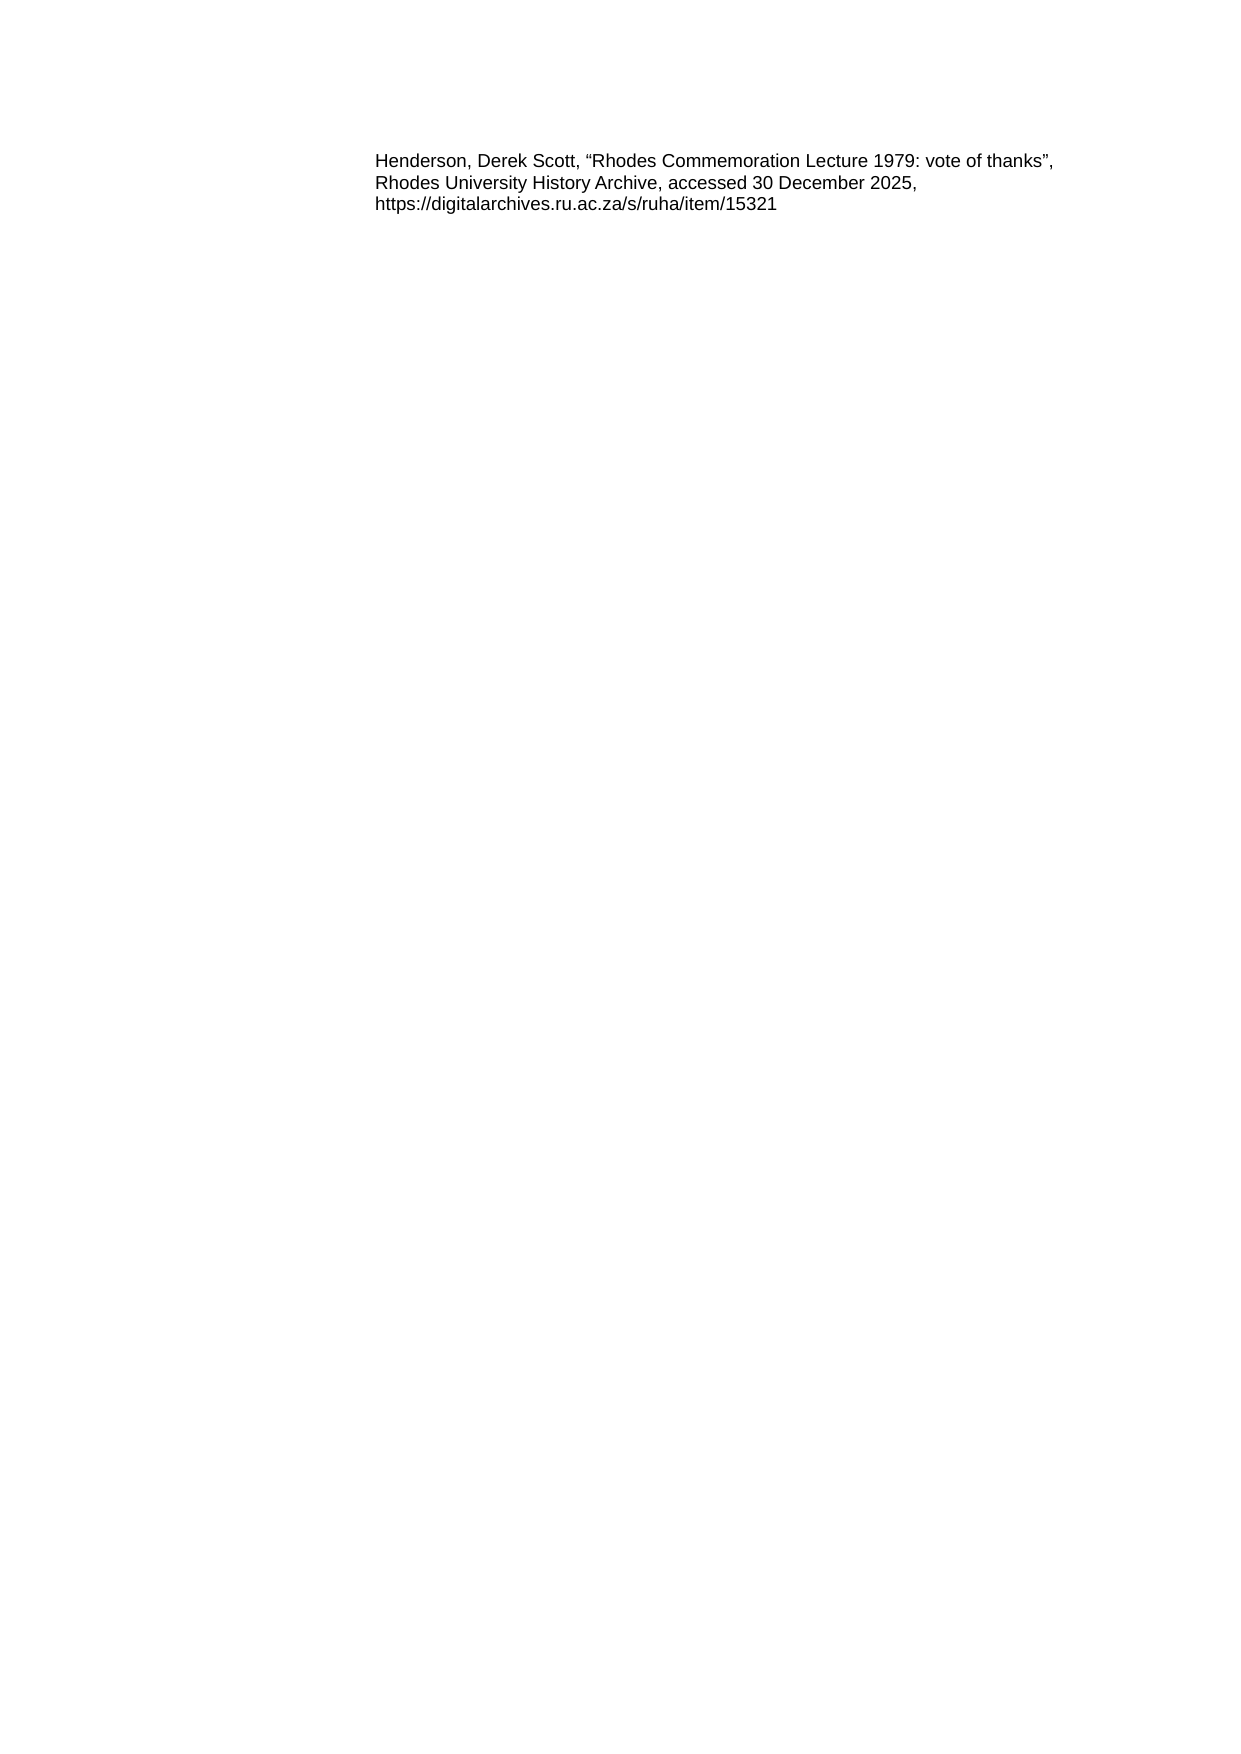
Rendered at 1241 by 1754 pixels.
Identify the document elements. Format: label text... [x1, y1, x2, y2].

text Henderson, Derek Scott, “Rhodes Commemoration Lecture 1979: vote of thanks”, Rhodes University History Archive, accessed 30 December 2025, https://digitalarchives.ru.ac.za/s/ruha/item/15321 [375, 150, 1090, 215]
